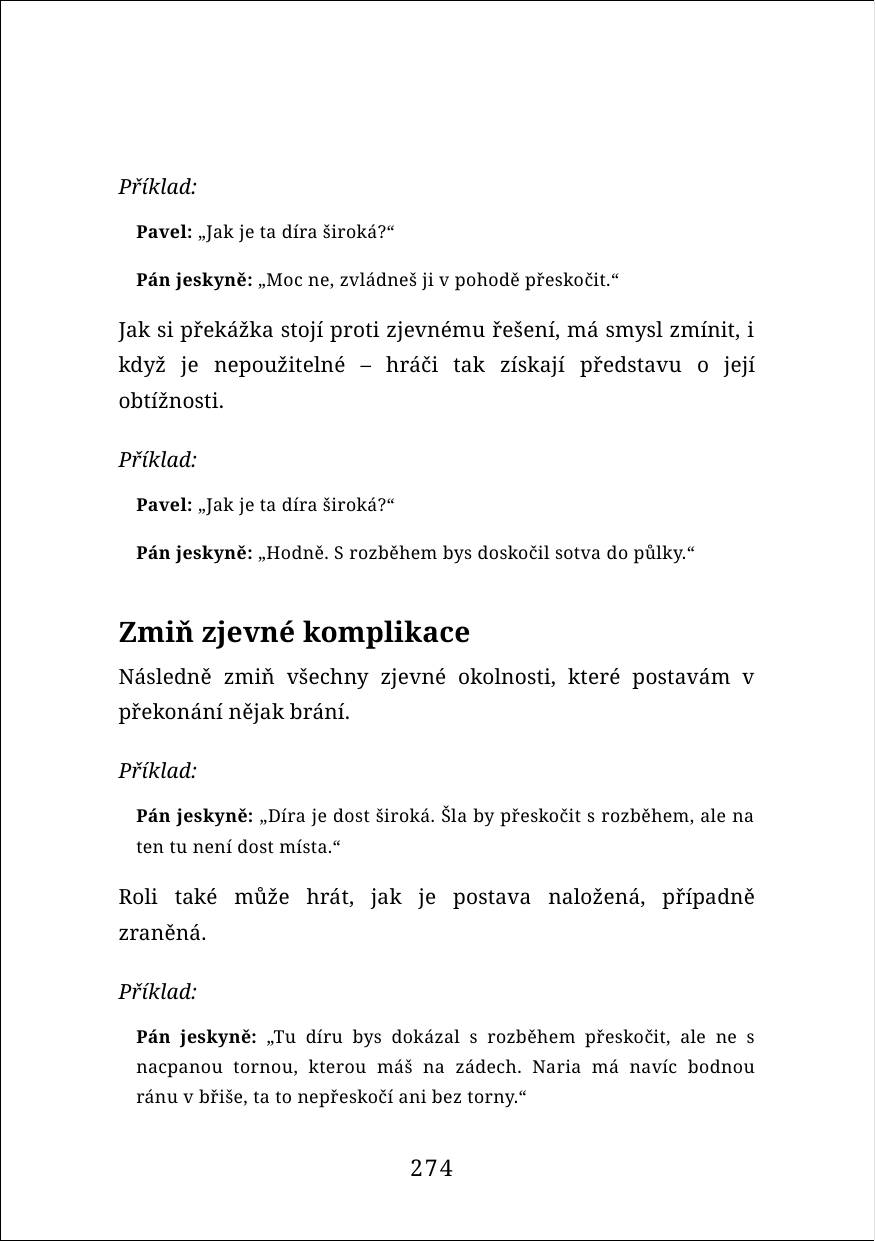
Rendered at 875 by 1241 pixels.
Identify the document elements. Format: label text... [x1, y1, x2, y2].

text Pán jeskyně: „Díra je dost široká. Šla by přeskočit s rozběhem, ale na ten tu není dost místa.“ [136, 804, 756, 858]
text Pavel: „Jak je ta díra široká?“ [136, 492, 756, 517]
text Následně zmiň všechny zjevné okolnosti, které postavám v překonání nějak brání. [118, 662, 756, 726]
subtitle Zmiň zjevné komplikace [118, 612, 756, 650]
text Pán jeskyně: „Hodně. S rozběhem bys doskočil sotva do půlky.“ [136, 540, 756, 564]
text Roli také může hrát, jak je postava naložená, případně zraněná. [118, 882, 756, 946]
text Příklad: [118, 977, 756, 1005]
text Příklad: [118, 172, 756, 200]
text Pán jeskyně: „Moc ne, zvládneš ji v pohodě přeskočit.“ [136, 267, 756, 291]
text Příklad: [118, 445, 756, 473]
text Pán jeskyně: „Tu díru bys dokázal s rozběhem přeskočit, ale ne s nacpanou tornou, kterou máš na zádech. Naria má navíc bodnou ránu v břiše, ta to nepřeskočí ani bez torny.“ [136, 1024, 756, 1109]
text Příklad: [118, 757, 756, 785]
text Jak si překážka stojí proti zjevnému řešení, má smysl zmínit, i když je nepoužitelné – hráči tak získají představu o její obtížnosti. [118, 315, 756, 414]
text Pavel: „Jak je ta díra široká?“ [136, 219, 756, 243]
